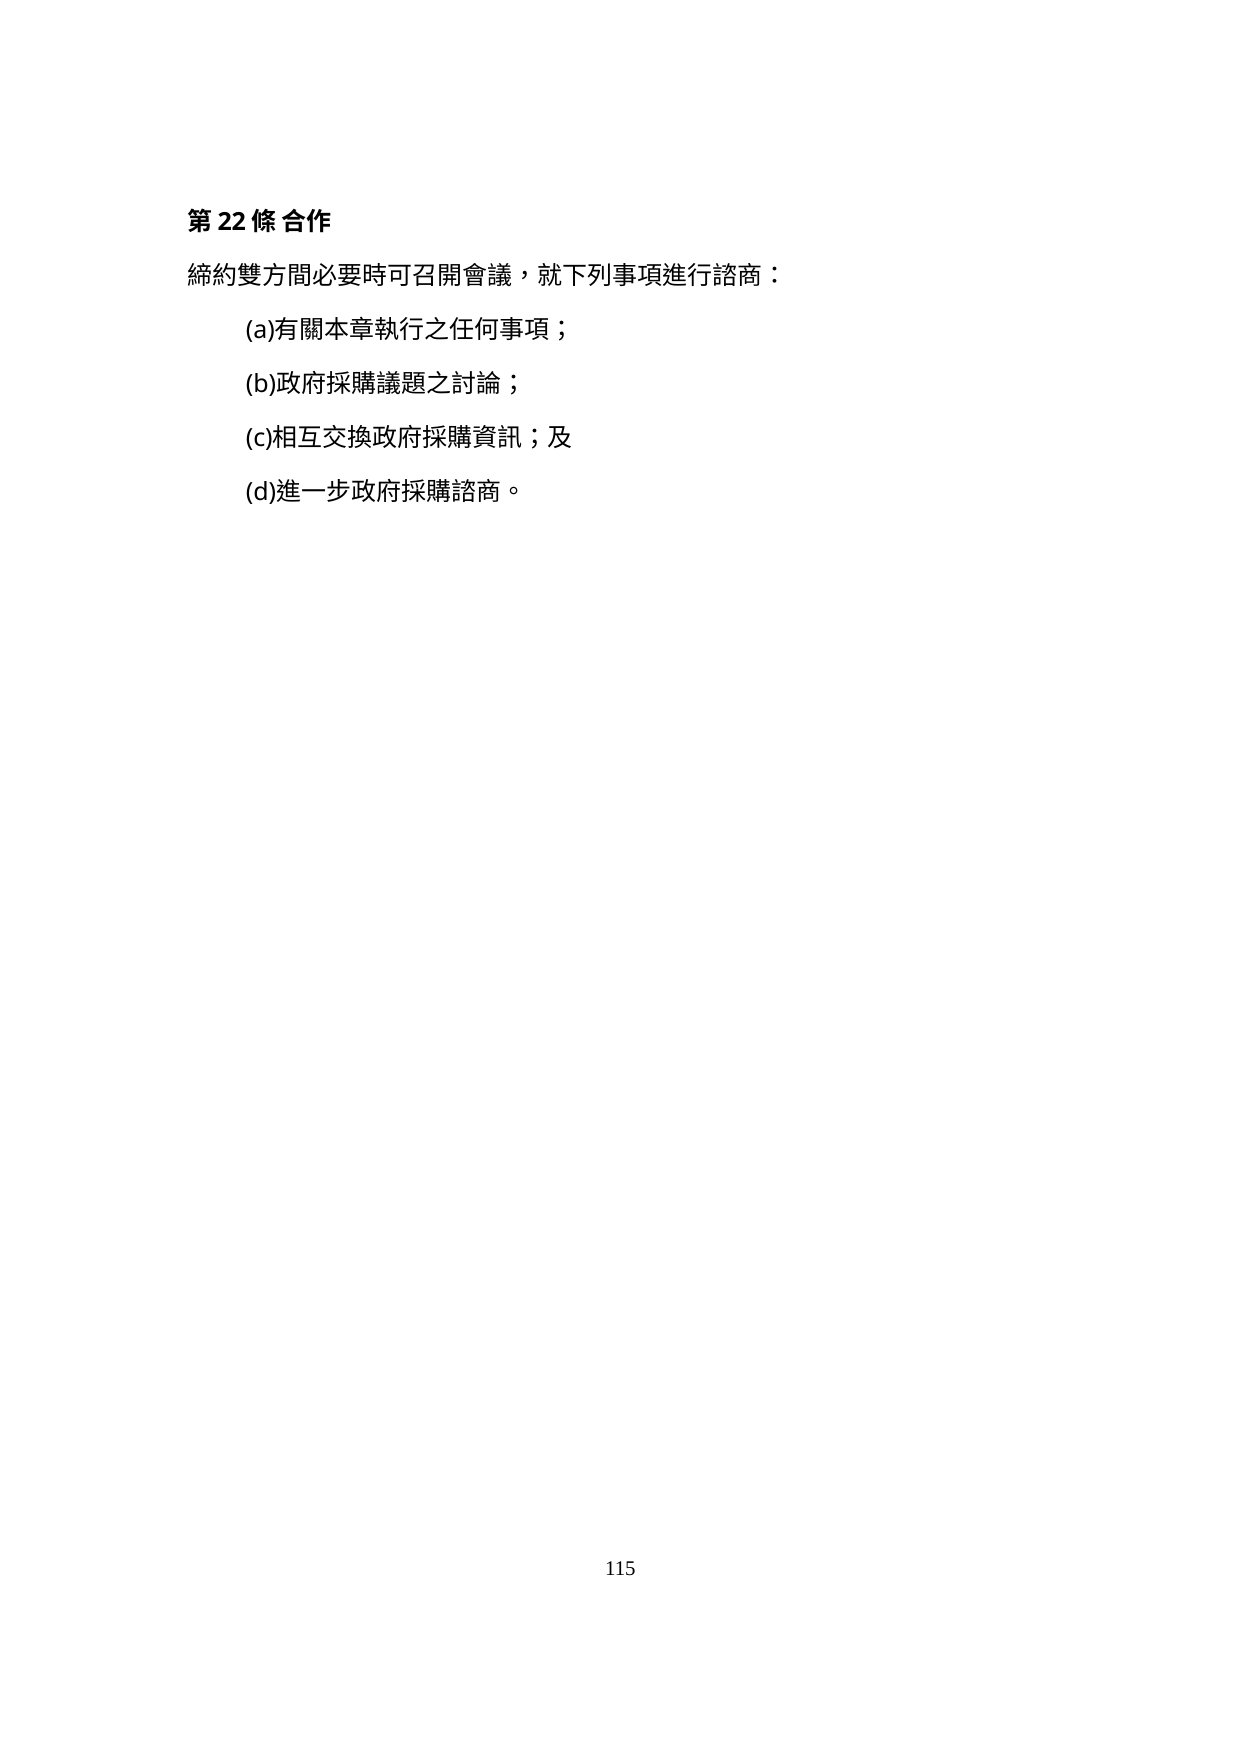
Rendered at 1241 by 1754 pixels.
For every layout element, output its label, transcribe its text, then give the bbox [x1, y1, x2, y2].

text (b)政府採購議題之討論； [246, 359, 1053, 401]
text (a)有關本章執行之任何事項； [246, 305, 1053, 347]
text 第22條 合作 [187, 197, 1053, 238]
text (c)相互交換政府採購資訊；及 [246, 413, 1053, 455]
text (d)進一步政府採購諮商。 [246, 467, 1053, 509]
text 締約雙方間必要時可召開會議，就下列事項進行諮商： [187, 251, 1053, 292]
